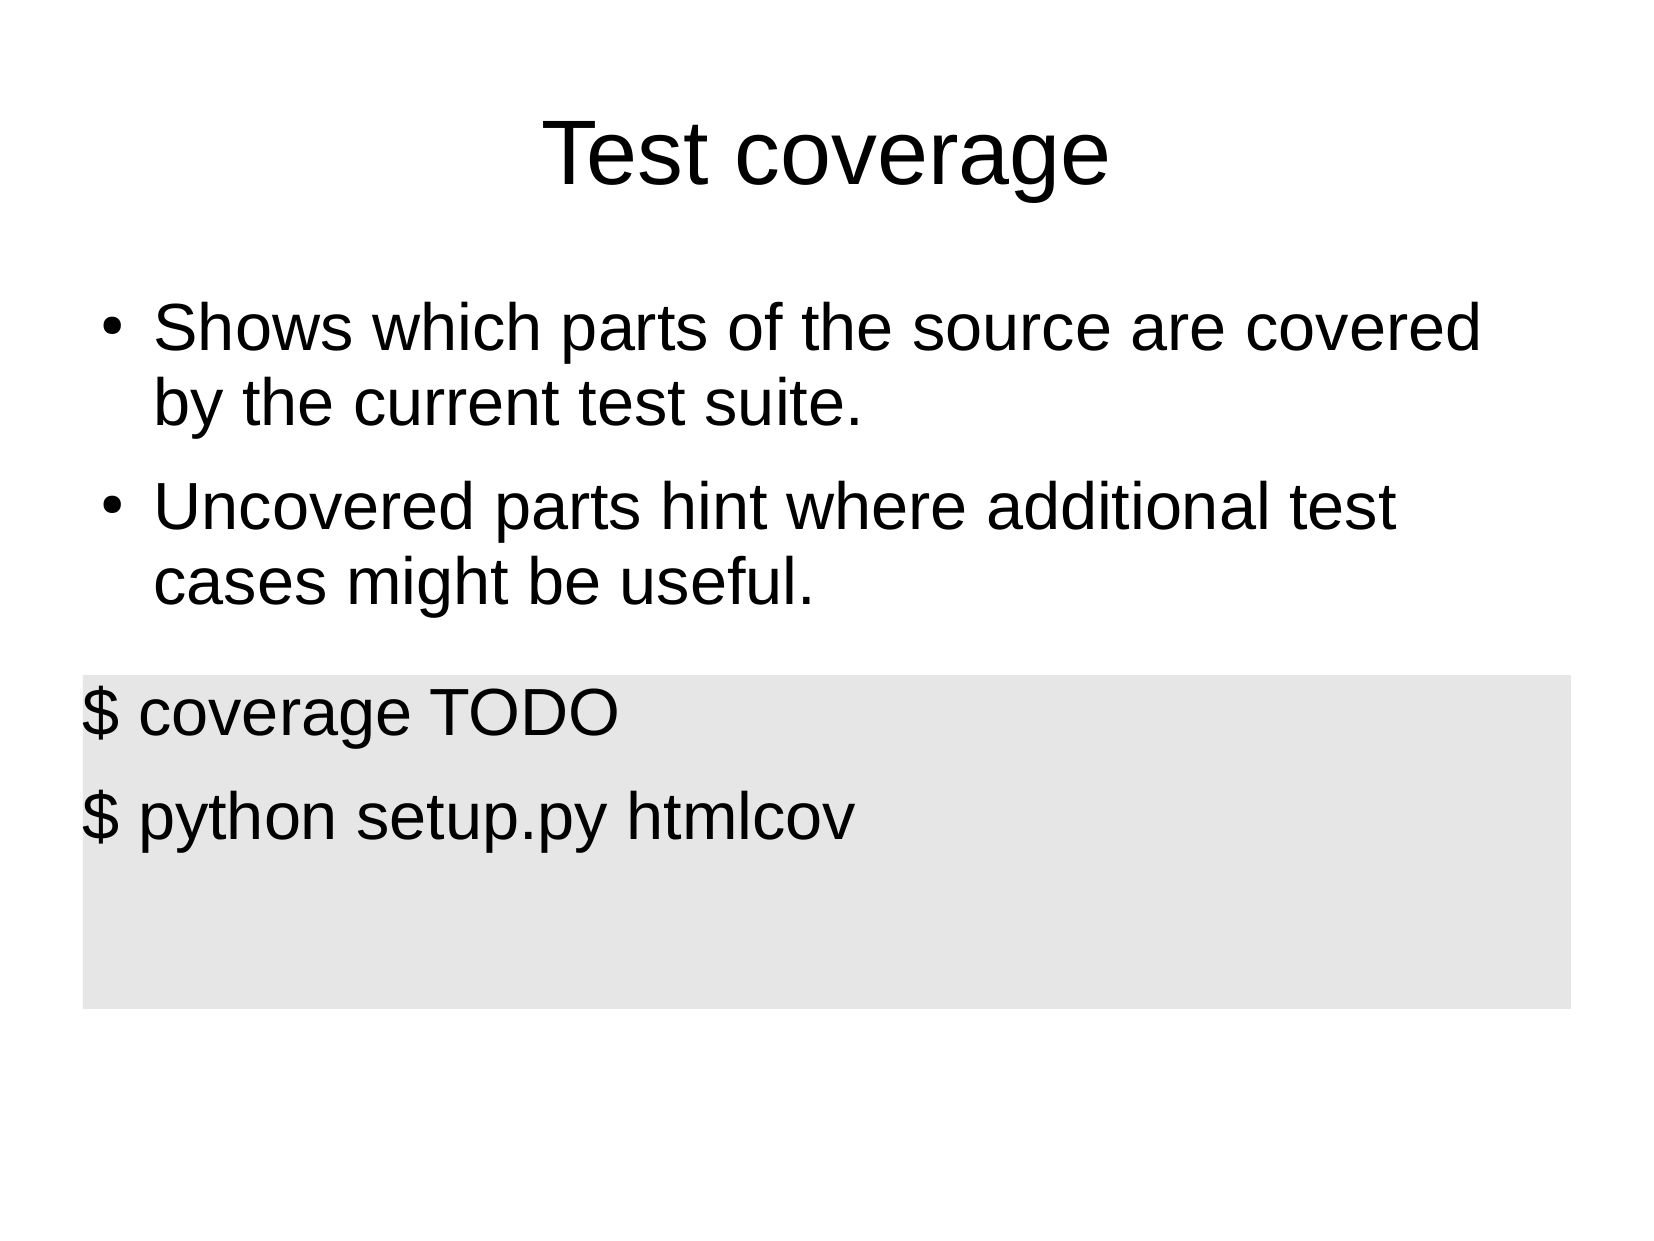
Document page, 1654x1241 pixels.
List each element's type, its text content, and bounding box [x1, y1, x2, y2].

title Test coverage [82, 49, 1571, 257]
list Shows which parts of the source are covered by the current test suite. Uncovered parts hint where additional test cases might be useful. [82, 290, 1571, 675]
list $ coverage TODO $ python setup.py htmlcov [82, 675, 1571, 1009]
